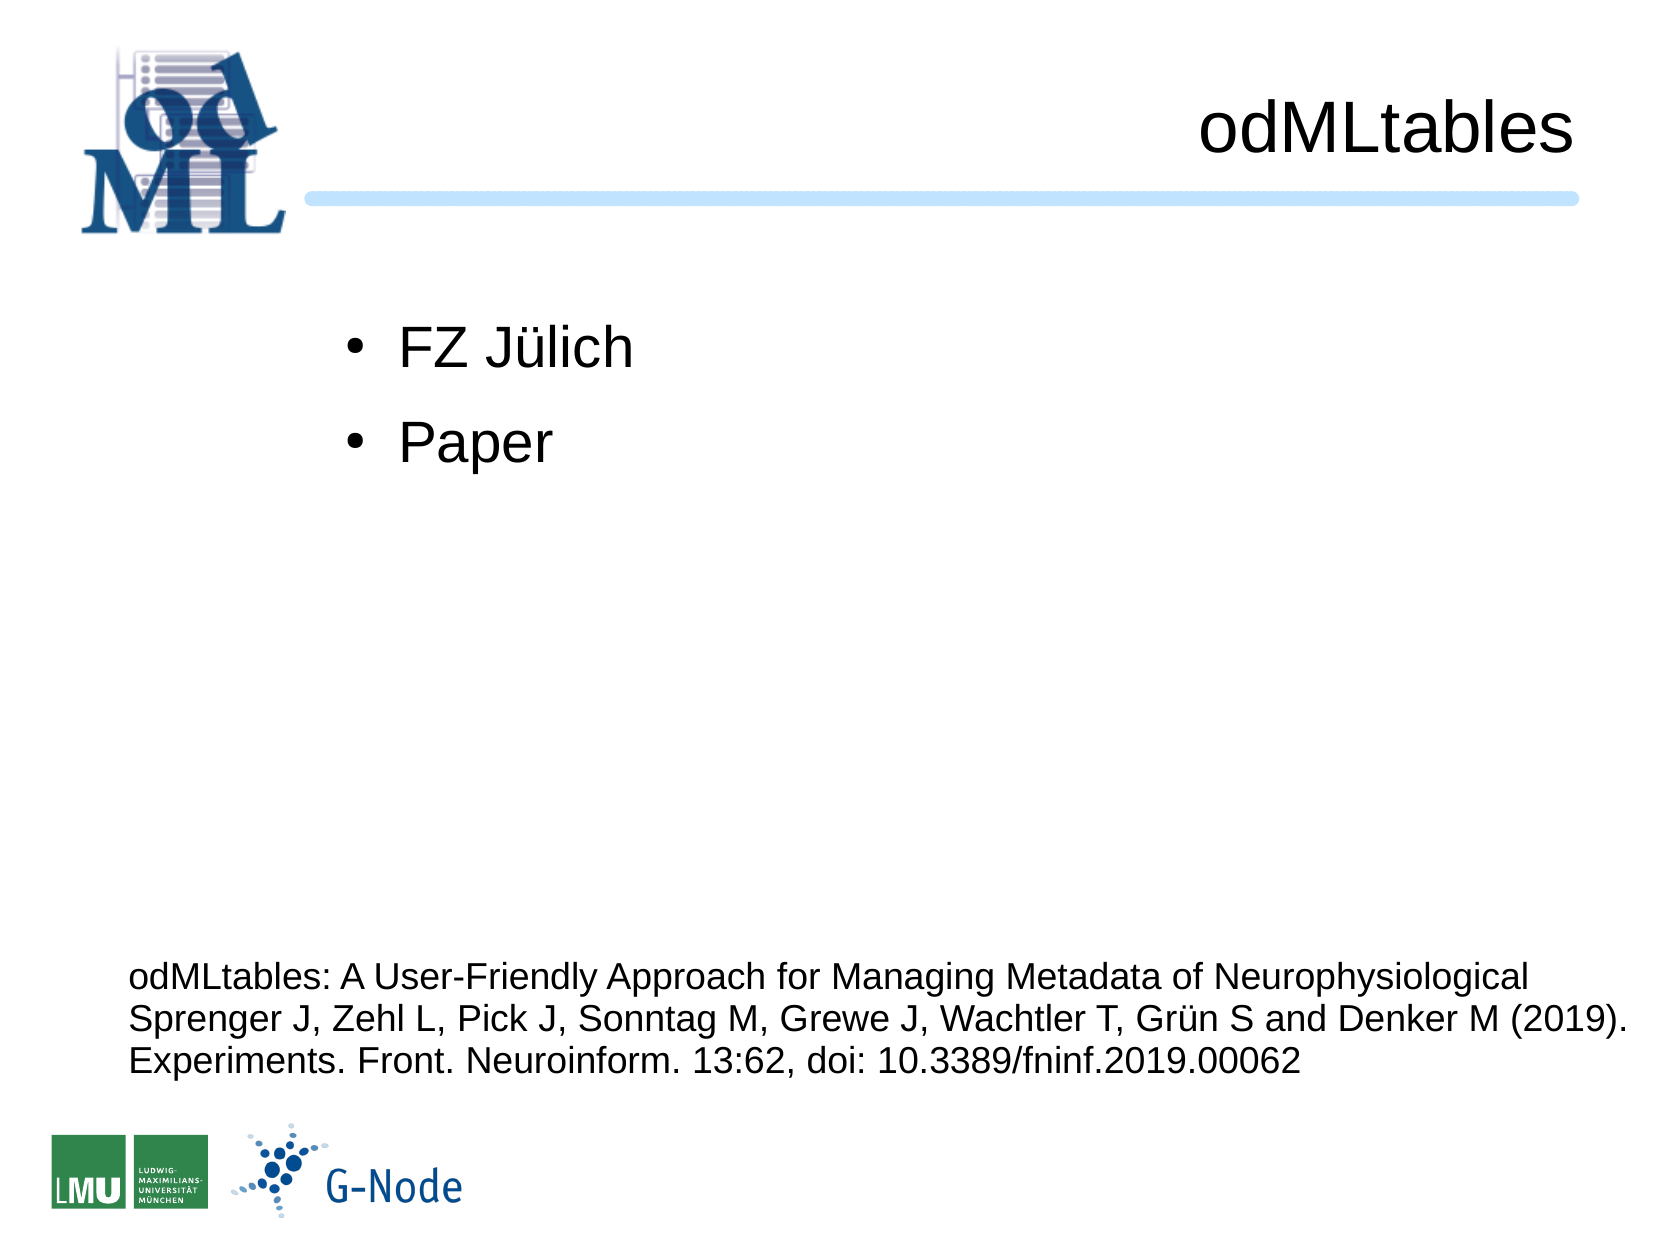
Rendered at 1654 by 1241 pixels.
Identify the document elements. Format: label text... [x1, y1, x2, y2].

text_box odMLtables [87, 30, 1576, 226]
picture [230, 1123, 467, 1219]
text_box odMLtables: A User-Friendly Approach for Managing Metadata of Neurophysiological Sprenger J, Zehl L, Pick J, Sonntag M, Grewe J, Wachtler T, Grün S and Denker M (2019). Experiments. Front. Neuroinform. 13:62, doi: 10.3389/fninf.2019.00062 [113, 948, 1654, 1099]
list FZ Jülich Paper [327, 315, 1111, 522]
picture [81, 45, 286, 236]
